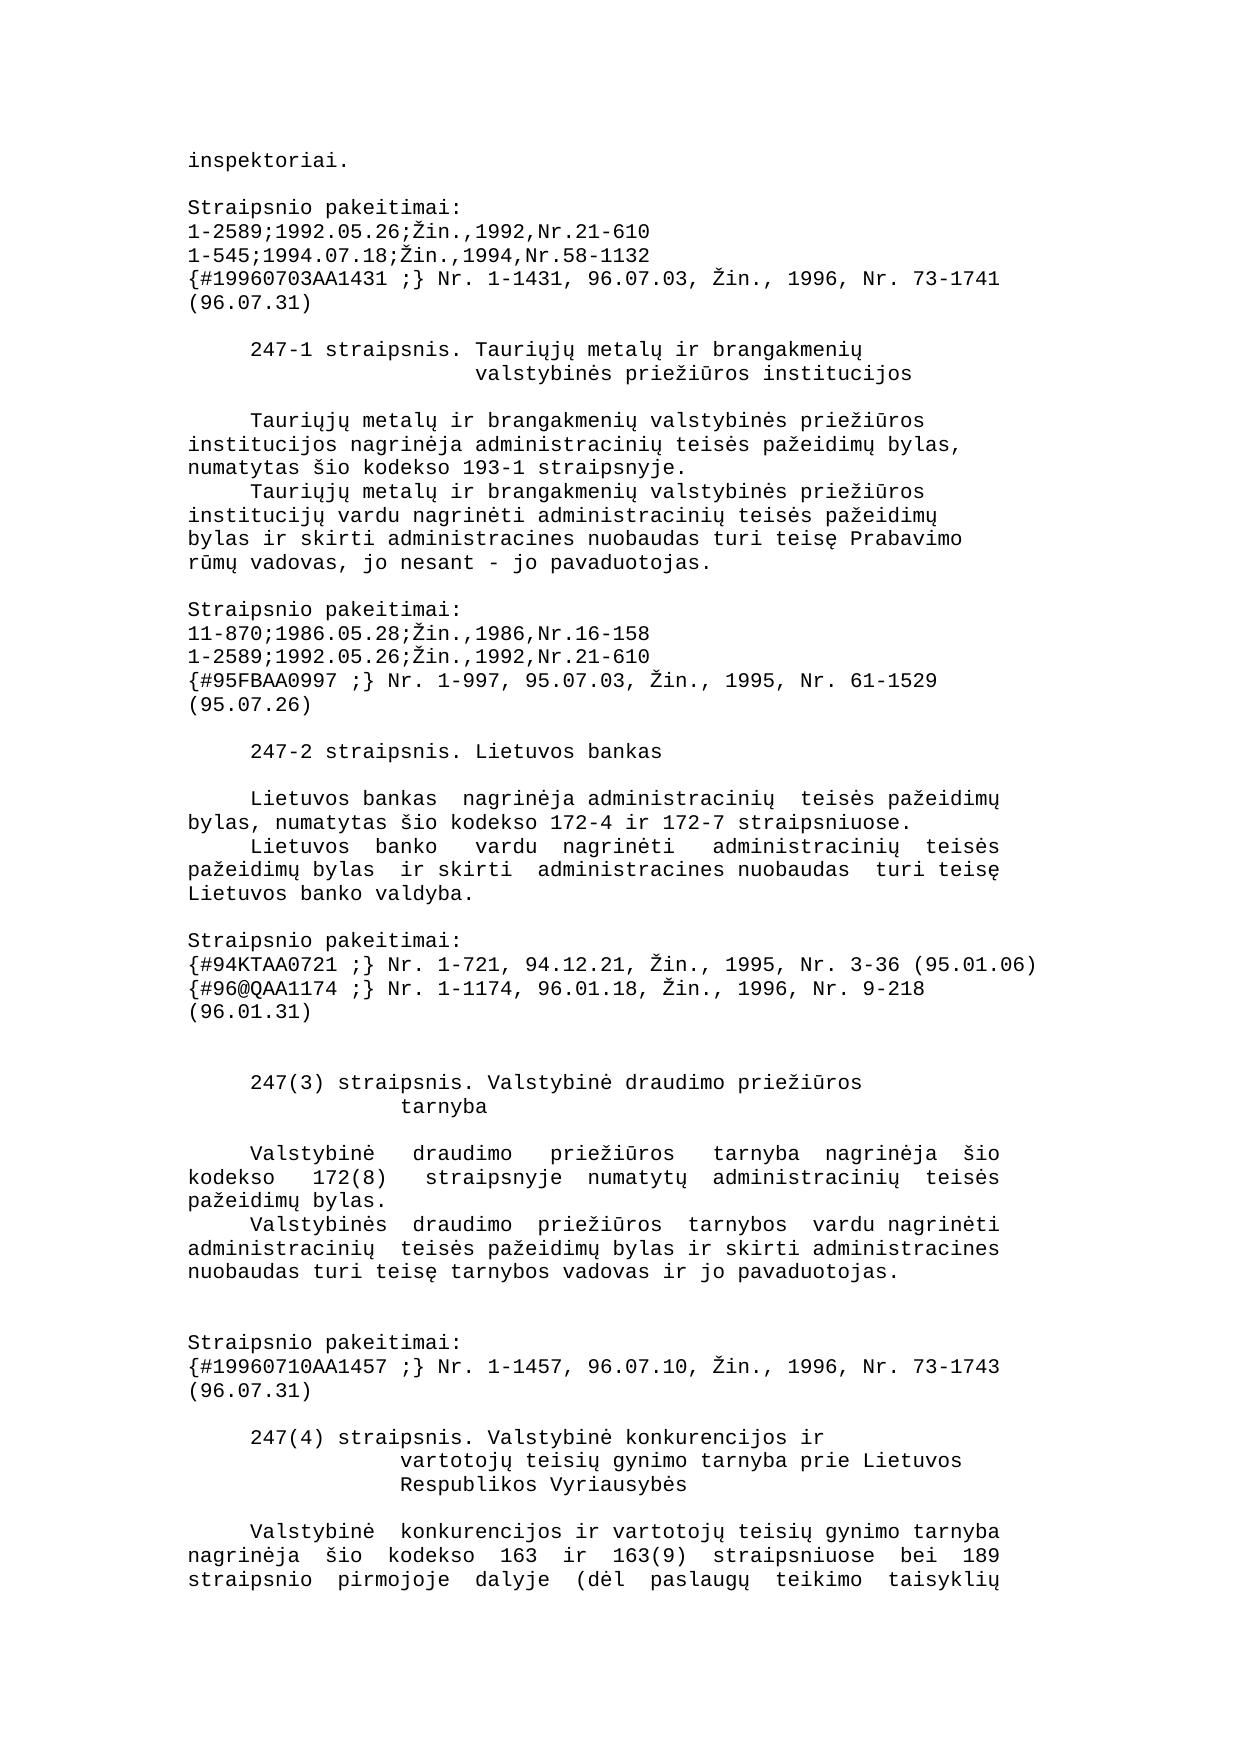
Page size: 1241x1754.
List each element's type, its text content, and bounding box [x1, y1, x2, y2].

text bylas ir skirti administracines nuobaudas turi teisę Prabavimo [187, 528, 1053, 552]
text valstybinės priežiūros institucijos [187, 363, 1053, 386]
text Lietuvos banko valdyba. [187, 883, 1053, 907]
text Tauriųjų metalų ir brangakmenių valstybinės priežiūros [187, 410, 1053, 434]
text 247(3) straipsnis. Valstybinė draudimo priežiūros [187, 1072, 1053, 1096]
text inspektoriai. [187, 150, 1053, 174]
text Straipsnio pakeitimai: [187, 930, 1053, 954]
text 1-2589;1992.05.26;Žin.,1992,Nr.21-610 [187, 647, 1053, 670]
text {#96@QAA1174 ;} Nr. 1-1174, 96.01.18, Žin., 1996, Nr. 9-218 (96.01.31) [187, 978, 1053, 1025]
text institucijos nagrinėja administracinių teisės pažeidimų bylas, [187, 434, 1053, 457]
text Straipsnio pakeitimai: [187, 599, 1053, 623]
text 1-545;1994.07.18;Žin.,1994,Nr.58-1132 [187, 244, 1053, 268]
text Valstybinė draudimo priežiūros tarnyba nagrinėja šio [187, 1143, 1053, 1167]
text Valstybinė konkurencijos ir vartotojų teisių gynimo tarnyba [187, 1521, 1053, 1545]
text numatytas šio kodekso 193-1 straipsnyje. [187, 457, 1053, 481]
text pažeidimų bylas ir skirti administracines nuobaudas turi teisę [187, 859, 1053, 883]
text 1-2589;1992.05.26;Žin.,1992,Nr.21-610 [187, 221, 1053, 244]
text nuobaudas turi teisę tarnybos vadovas ir jo pavaduotojas. [187, 1261, 1053, 1285]
text straipsnio pirmojoje dalyje (dėl paslaugų teikimo taisyklių [187, 1569, 1053, 1592]
text tarnyba [187, 1096, 1053, 1119]
text 247(4) straipsnis. Valstybinė konkurencijos ir [187, 1427, 1053, 1451]
text Lietuvos banko vardu nagrinėti administracinių teisės [187, 836, 1053, 859]
text Lietuvos bankas nagrinėja administracinių teisės pažeidimų [187, 788, 1053, 812]
text 11-870;1986.05.28;Žin.,1986,Nr.16-158 [187, 623, 1053, 647]
text nagrinėja šio kodekso 163 ir 163(9) straipsniuose bei 189 [187, 1545, 1053, 1569]
text administracinių teisės pažeidimų bylas ir skirti administracines [187, 1238, 1053, 1261]
text Respublikos Vyriausybės [187, 1474, 1053, 1498]
text rūmų vadovas, jo nesant - jo pavaduotojas. [187, 552, 1053, 576]
text {#95FBAA0997 ;} Nr. 1-997, 95.07.03, Žin., 1995, Nr. 61-1529 (95.07.26) [187, 670, 1053, 717]
text Tauriųjų metalų ir brangakmenių valstybinės priežiūros [187, 481, 1053, 505]
text 247-1 straipsnis. Tauriųjų metalų ir brangakmenių [187, 339, 1053, 363]
text {#19960710AA1457 ;} Nr. 1-1457, 96.07.10, Žin., 1996, Nr. 73-1743 (96.07.31) [187, 1356, 1053, 1403]
text 247-2 straipsnis. Lietuvos bankas [187, 741, 1053, 765]
text {#19960703AA1431 ;} Nr. 1-1431, 96.07.03, Žin., 1996, Nr. 73-1741 (96.07.31) [187, 268, 1053, 316]
text pažeidimų bylas. [187, 1190, 1053, 1214]
text institucijų vardu nagrinėti administracinių teisės pažeidimų [187, 505, 1053, 528]
text kodekso 172(8) straipsnyje numatytų administracinių teisės [187, 1167, 1053, 1190]
text Straipsnio pakeitimai: [187, 1332, 1053, 1356]
text Valstybinės draudimo priežiūros tarnybos vardu nagrinėti [187, 1214, 1053, 1238]
text vartotojų teisių gynimo tarnyba prie Lietuvos [187, 1451, 1053, 1474]
text Straipsnio pakeitimai: [187, 197, 1053, 221]
text {#94KTAA0721 ;} Nr. 1-721, 94.12.21, Žin., 1995, Nr. 3-36 (95.01.06) [187, 954, 1053, 978]
text bylas, numatytas šio kodekso 172-4 ir 172-7 straipsniuose. [187, 812, 1053, 836]
